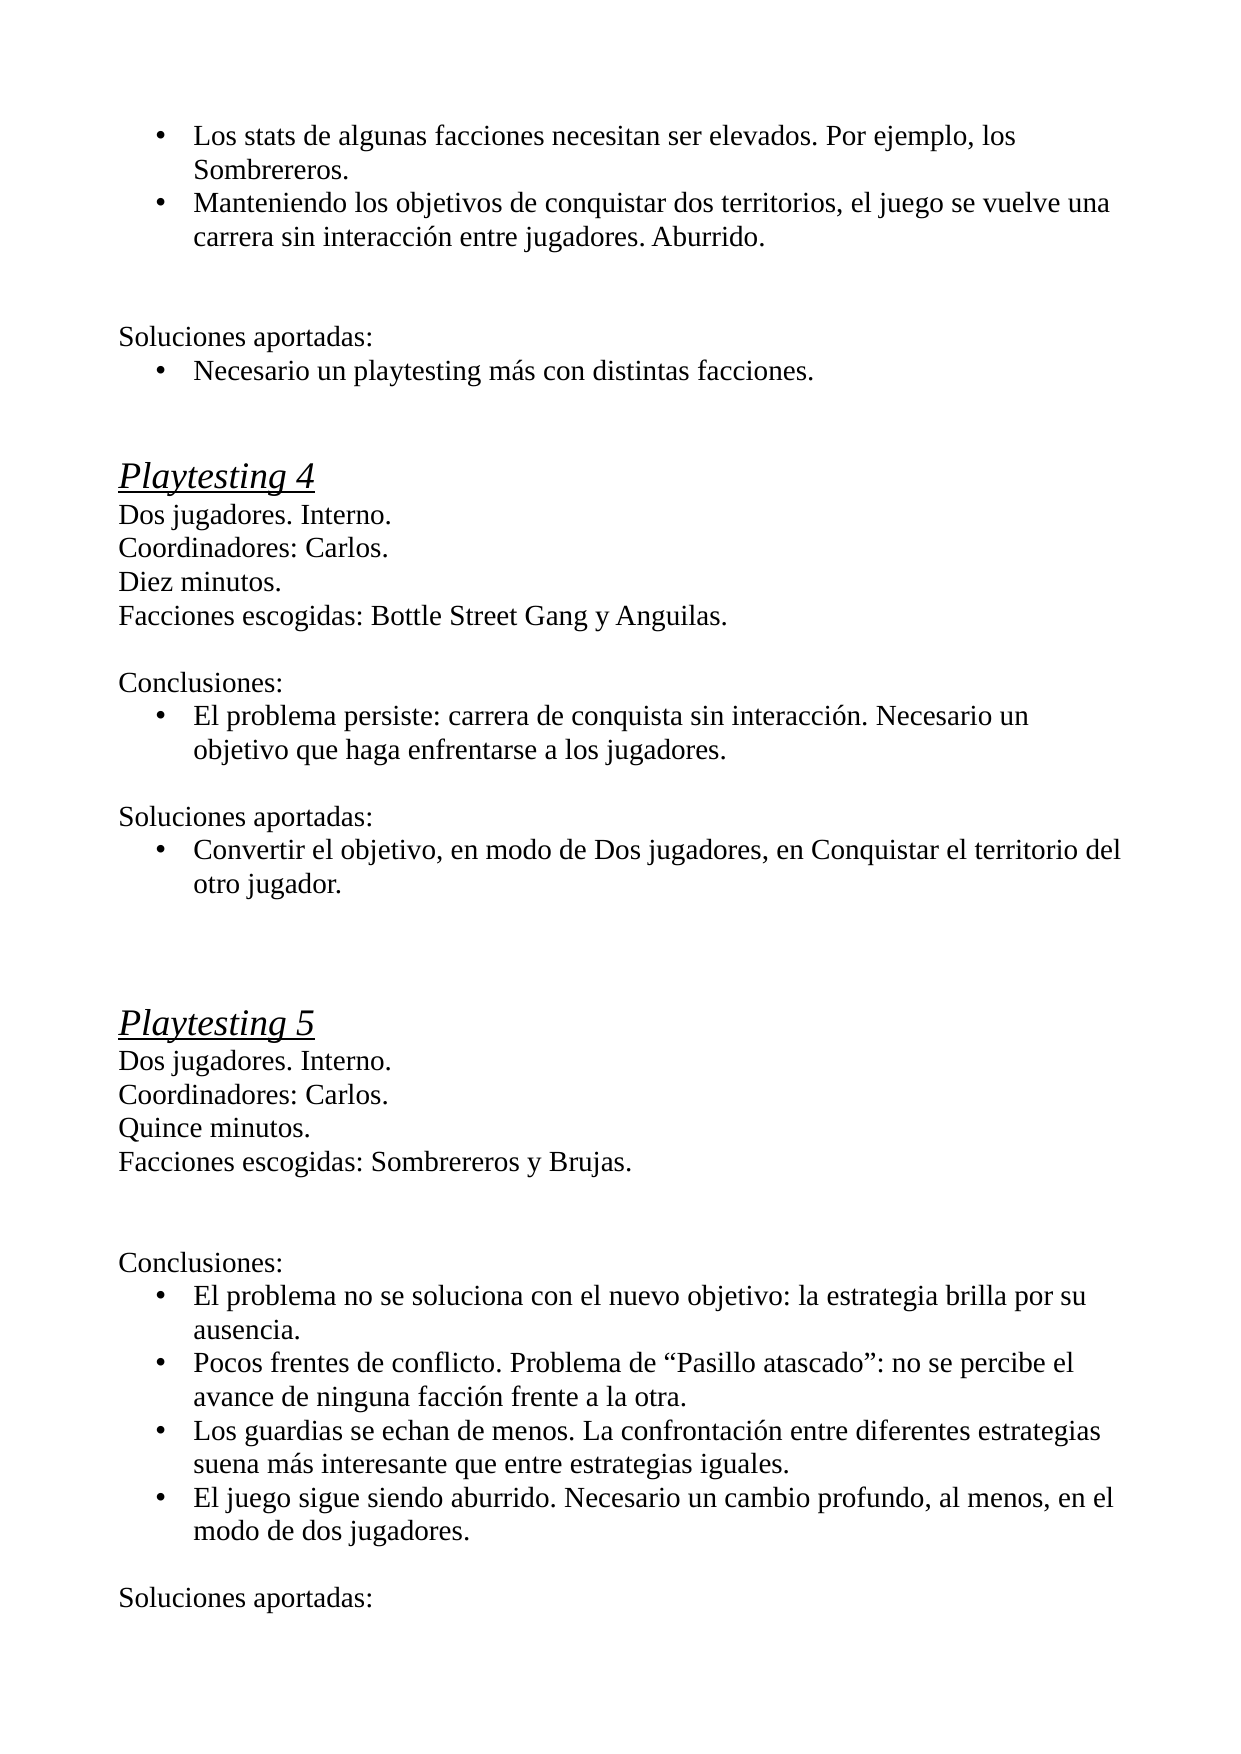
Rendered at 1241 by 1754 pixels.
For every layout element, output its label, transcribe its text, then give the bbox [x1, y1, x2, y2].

text Playtesting 4 [118, 454, 1122, 497]
text Dos jugadores. Interno. [118, 1043, 1122, 1077]
text Soluciones aportadas: [118, 1581, 1122, 1614]
list El juego sigue siendo aburrido. Necesario un cambio profundo, al menos, en el modo de dos jugadores. [156, 1480, 1122, 1547]
text Soluciones aportadas: [118, 319, 1122, 353]
text Soluciones aportadas: [118, 799, 1122, 832]
list Manteniendo los objetivos de conquistar dos territorios, el juego se vuelve una carrera sin interacción entre jugadores. Aburrido. [156, 185, 1122, 252]
text Coordinadores: Carlos. [118, 1077, 1122, 1111]
text Conclusiones: [118, 1245, 1122, 1278]
text Conclusiones: [118, 665, 1122, 698]
text Facciones escogidas: Sombrereros y Brujas. [118, 1144, 1122, 1178]
list Necesario un playtesting más con distintas facciones. [156, 353, 1122, 387]
list Convertir el objetivo, en modo de Dos jugadores, en Conquistar el territorio del otro jugador. [156, 832, 1122, 900]
list El problema persiste: carrera de conquista sin interacción. Necesario un objetivo que haga enfrentarse a los jugadores. [156, 698, 1122, 765]
text Dos jugadores. Interno. [118, 497, 1122, 531]
list El problema no se soluciona con el nuevo objetivo: la estrategia brilla por su ausencia. [156, 1278, 1122, 1345]
text Coordinadores: Carlos. [118, 531, 1122, 564]
text Facciones escogidas: Bottle Street Gang y Anguilas. [118, 598, 1122, 631]
text Playtesting 5 [118, 1000, 1122, 1043]
list Los stats de algunas facciones necesitan ser elevados. Por ejemplo, los Sombrereros. [156, 118, 1122, 185]
list Los guardias se echan de menos. La confrontación entre diferentes estrategias suena más interesante que entre estrategias iguales. [156, 1413, 1122, 1480]
list Pocos frentes de conflicto. Problema de “Pasillo atascado”: no se percibe el avance de ninguna facción frente a la otra. [156, 1345, 1122, 1413]
text Diez minutos. [118, 564, 1122, 598]
text Quince minutos. [118, 1111, 1122, 1144]
